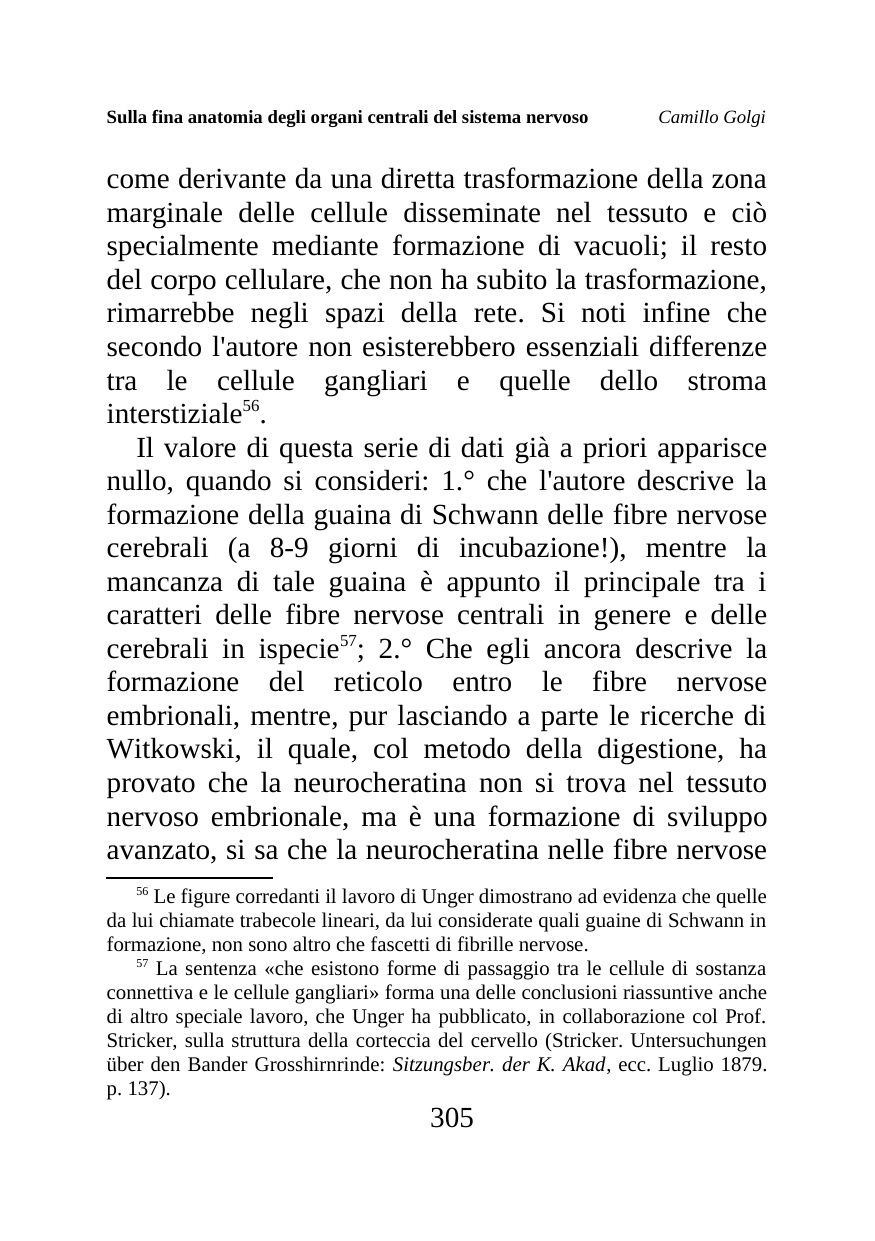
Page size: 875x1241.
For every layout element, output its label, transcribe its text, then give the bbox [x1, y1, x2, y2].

text Il valore di questa serie di dati già a priori apparisce nullo, quando si consideri: 1.° che l'autore descrive la formazione della guaina di Schwann delle fibre nervose cerebrali (a 8-9 giorni di incubazione!), mentre la mancanza di tale guaina è appunto il principale tra i caratteri delle fibre nervose centrali in genere e delle cerebrali in ispecie; 2.° Che egli ancora descrive la formazione del reticolo entro le fibre nervose embrionali, mentre, pur lasciando a parte le ricerche di Witkowski, il quale, col metodo della digestione, ha provato che la neurocheratina non si trova nel tessuto nervoso embrionale, ma è una formazione di sviluppo avanzato, si sa che la neurocheratina nelle fibre nervose [106, 430, 768, 866]
text Le figure corredanti il lavoro di Unger dimostrano ad evidenza che quelle da lui chiamate trabecole lineari, da lui considerate quali guaine di Schwann in formazione, non sono altro che fascetti di fibrille nervose. [106, 884, 768, 956]
text La sentenza «che esistono forme di passaggio tra le cellule di sostanza connettiva e le cellule gangliari» forma una delle conclusioni riassuntive anche di altro speciale lavoro, che Unger ha pubblicato, in collaborazione col Prof. Stricker, sulla struttura della corteccia del cervello (Stricker. Untersuchungen über den Bander Grosshirnrinde: Sitzungsber. der K. Akad, ecc. Luglio 1879. p. 137). [106, 956, 768, 1100]
text come derivante da una diretta trasformazione della zona marginale delle cellule disseminate nel tessuto e ciò specialmente mediante formazione di vacuoli; il resto del corpo cellulare, che non ha subito la trasformazione, rimarrebbe negli spazi della rete. Si noti infine che secondo l'autore non esisterebbero essenziali differenze tra le cellule gangliari e quelle dello stroma interstiziale. [106, 161, 768, 430]
